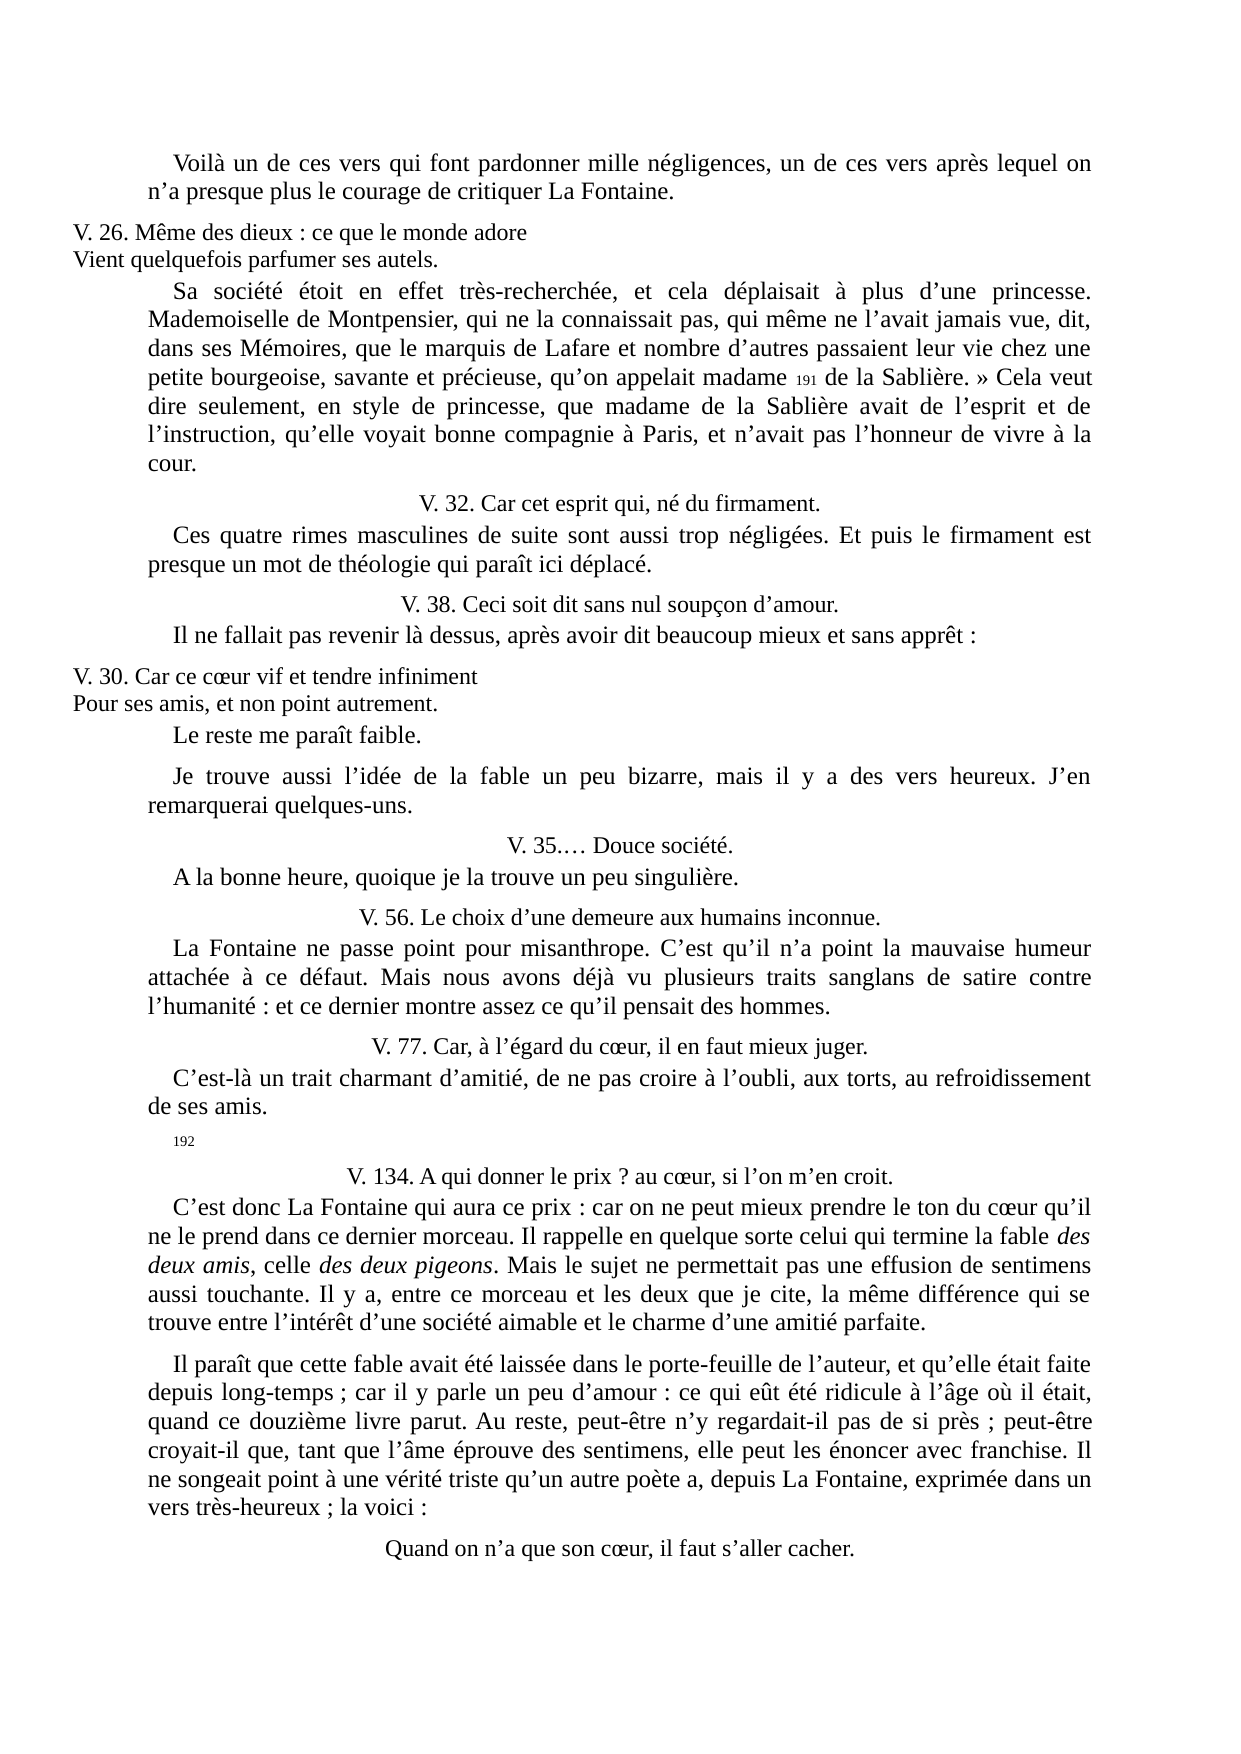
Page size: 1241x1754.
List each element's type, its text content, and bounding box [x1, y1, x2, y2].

text Il paraît que cette fable avait été laissée dans le porte-feuille de l’auteur, et qu’elle était faite depuis long-temps ; car il y parle un peu d’amour : ce qui eût été ridicule à l’âge où il était, quand ce douzième livre parut. Au reste, peut-être n’y regardait-il pas de si près ; peut-être croyait-il que, tant que l’âme éprouve des sentimens, elle peut les énoncer avec franchise. Il ne songeait point à une vérité triste qu’un autre poète a, depuis La Fontaine, exprimée dans un vers très-heureux ; la voici : [148, 1349, 1093, 1521]
text V. 56. Le choix d’une demeure aux humains inconnue. [148, 903, 1093, 931]
text C’est donc La Fontaine qui aura ce prix : car on ne peut mieux prendre le ton du cœur qu’il ne le prend dans ce dernier morceau. Il rappelle en quelque sorte celui qui termine la fable des deux amis, celle des deux pigeons. Mais le sujet ne permettait pas une effusion de sentimens aussi touchante. Il y a, entre ce morceau et les deux que je cite, la même différence qui se trouve entre l’intérêt d’une société aimable et le charme d’une amitié parfaite. [148, 1192, 1093, 1336]
text V. 38. Ceci soit dit sans nul soupçon d’amour. [148, 590, 1093, 618]
text V. 32. Car cet esprit qui, né du firmament. [148, 489, 1093, 517]
text Sa société étoit en effet très-recherchée, et cela déplaisait à plus d’une princesse. Mademoiselle de Montpensier, qui ne la connaissait pas, qui même ne l’avait jamais vue, dit, dans ses Mémoires, que le marquis de Lafare et nombre d’autres passaient leur vie chez une petite bourgeoise, savante et précieuse, qu’on appelait madame 191 de la Sablière. » Cela veut dire seulement, en style de princesse, que madame de la Sablière avait de l’esprit et de l’instruction, qu’elle voyait bonne compagnie à Paris, et n’avait pas l’honneur de vivre à la cour. [148, 276, 1093, 477]
text Je trouve aussi l’idée de la fable un peu bizarre, mais il y a des vers heureux. J’en remarquerai quelques-uns. [148, 761, 1093, 819]
text Ces quatre rimes masculines de suite sont aussi trop négligées. Et puis le firmament est presque un mot de théologie qui paraît ici déplacé. [148, 520, 1093, 577]
text V. 35.… Douce société. [148, 831, 1093, 859]
text Vient quelquefois parfumer ses autels. [73, 245, 1093, 273]
text C’est-là un trait charmant d’amitié, de ne pas croire à l’oubli, aux torts, au refroidissement de ses amis. [148, 1063, 1093, 1120]
text Le reste me paraît faible. [148, 720, 1093, 749]
text V. 30. Car ce cœur vif et tendre infiniment [73, 662, 1093, 689]
text 192 [148, 1133, 1093, 1149]
text V. 134. A qui donner le prix ? au cœur, si l’on m’en croit. [148, 1162, 1093, 1189]
text Quand on n’a que son cœur, il faut s’aller cacher. [148, 1534, 1093, 1561]
text Voilà un de ces vers qui font pardonner mille négligences, un de ces vers après lequel on n’a presque plus le courage de critiquer La Fontaine. [148, 148, 1093, 205]
text La Fontaine ne passe point pour misanthrope. C’est qu’il n’a point la mauvaise humeur attachée à ce défaut. Mais nous avons déjà vu plusieurs traits sanglans de satire contre l’humanité : et ce dernier montre assez ce qu’il pensait des hommes. [148, 933, 1093, 1020]
text Pour ses amis, et non point autrement. [73, 689, 1093, 717]
text A la bonne heure, quoique je la trouve un peu singulière. [148, 862, 1093, 890]
text V. 26. Même des dieux : ce que le monde adore [73, 218, 1093, 245]
text V. 77. Car, à l’égard du cœur, il en faut mieux juger. [148, 1032, 1093, 1060]
text Il ne fallait pas revenir là dessus, après avoir dit beaucoup mieux et sans apprêt : [148, 621, 1093, 649]
